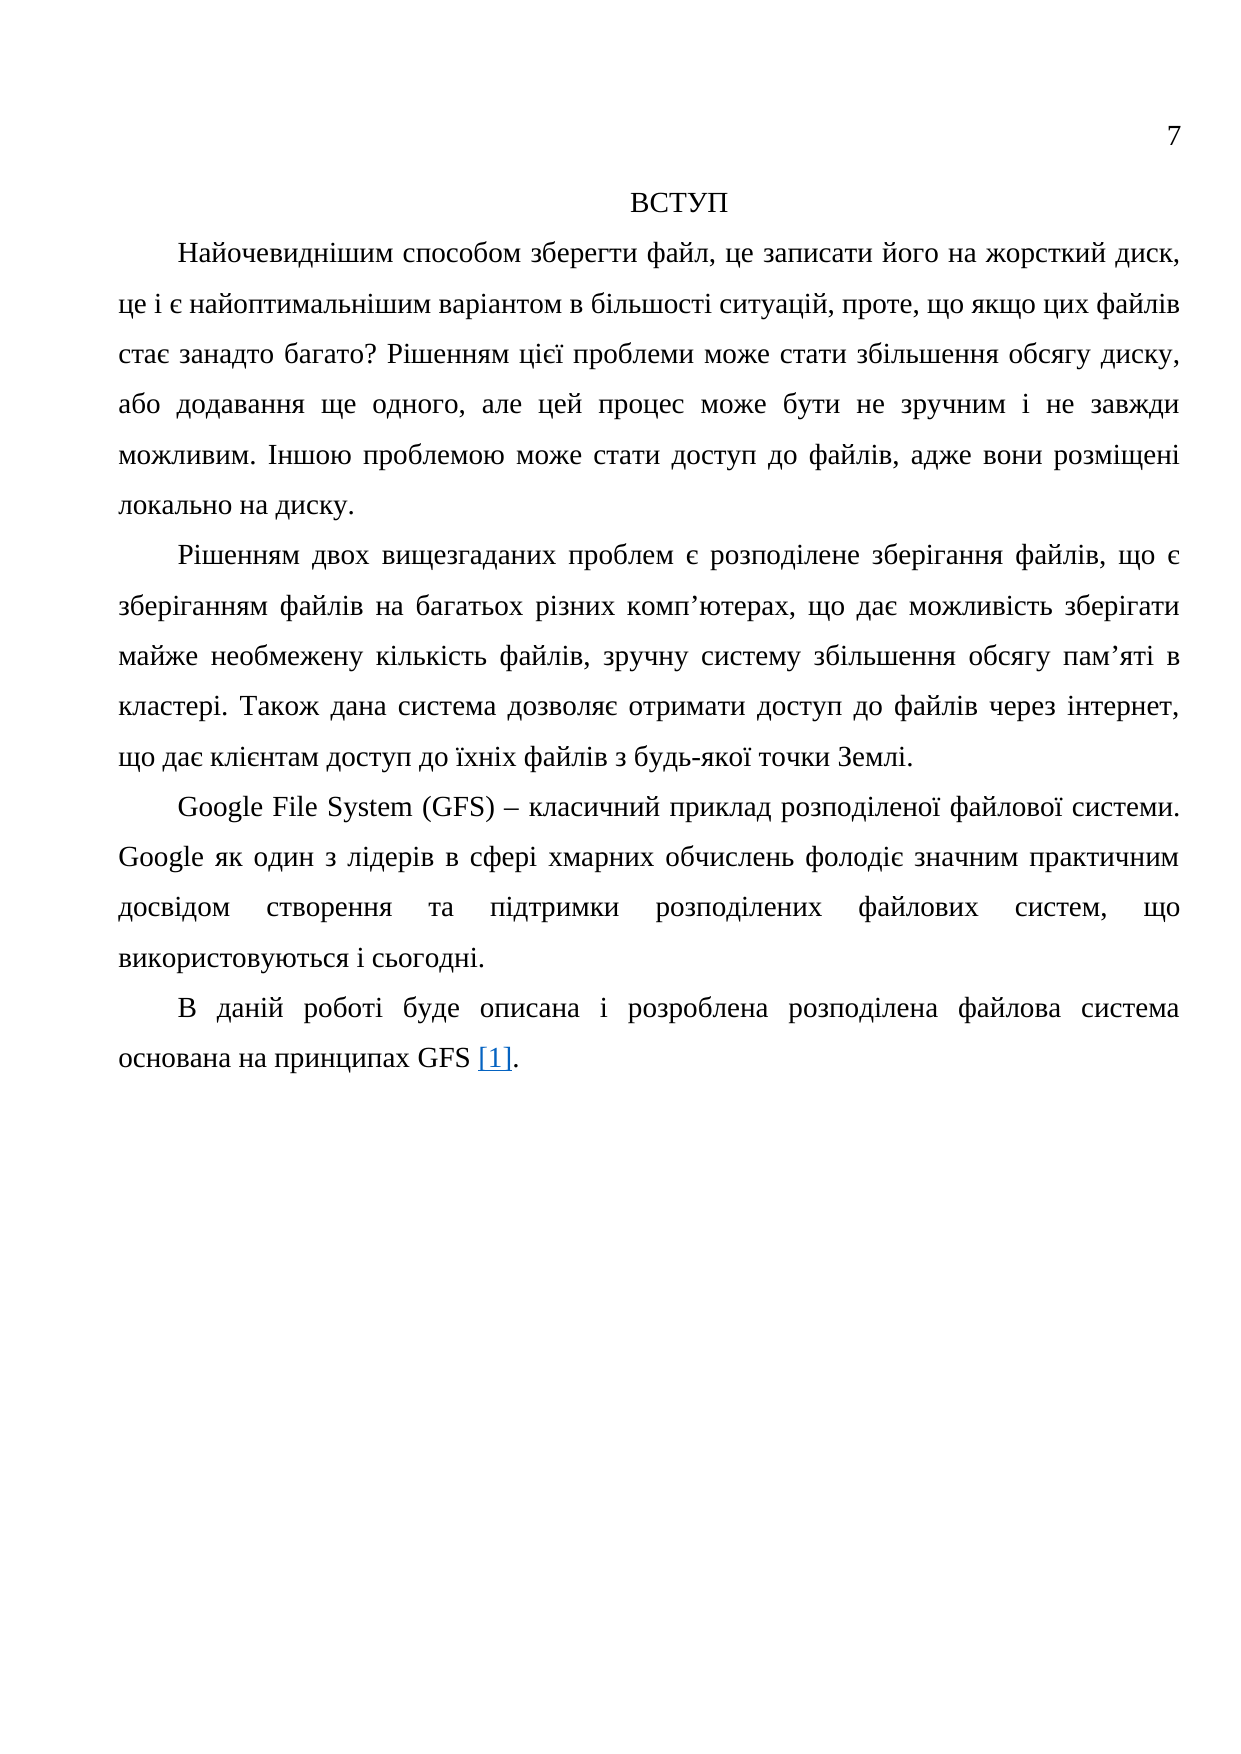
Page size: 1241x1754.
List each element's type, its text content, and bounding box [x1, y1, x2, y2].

text ВСТУП [118, 185, 1181, 219]
text В даній роботі буде описана і розроблена розподілена файлова система основана на принципах GFS [1]. [118, 990, 1181, 1074]
text Найочевиднішим способом зберегти файл, це записати його на жорсткий диск, це і є найоптимальнішим варіантом в більшості ситуацій, проте, що якщо цих файлів стає занадто багато? Рішенням цієї проблеми може стати збільшення обсягу диску, або додавання ще одного, але цей процес може бути не зручним і не завжди можливим. Іншою проблемою може стати доступ до файлів, адже вони розміщені локально на диску. [118, 236, 1181, 521]
text Google File System (GFS) – класичний приклад розподіленої файлової системи. Google як один з лідерів в сфері хмарних обчислень фолодіє значним практичним досвідом створення та підтримки розподілених файлових систем, що використовуються і сьогодні. [118, 789, 1181, 973]
text Рішенням двох вищезгаданих проблем є розподілене зберігання файлів, що є зберіганням файлів на багатьох різних комп’ютерах, що дає можливість зберігати майже необмежену кількість файлів, зручну систему збільшення обсягу пам’яті в кластері. Також дана система дозволяє отримати доступ до файлів через інтернет, що дає клієнтам доступ до їхніх файлів з будь-якої точки Землі. [118, 537, 1181, 772]
